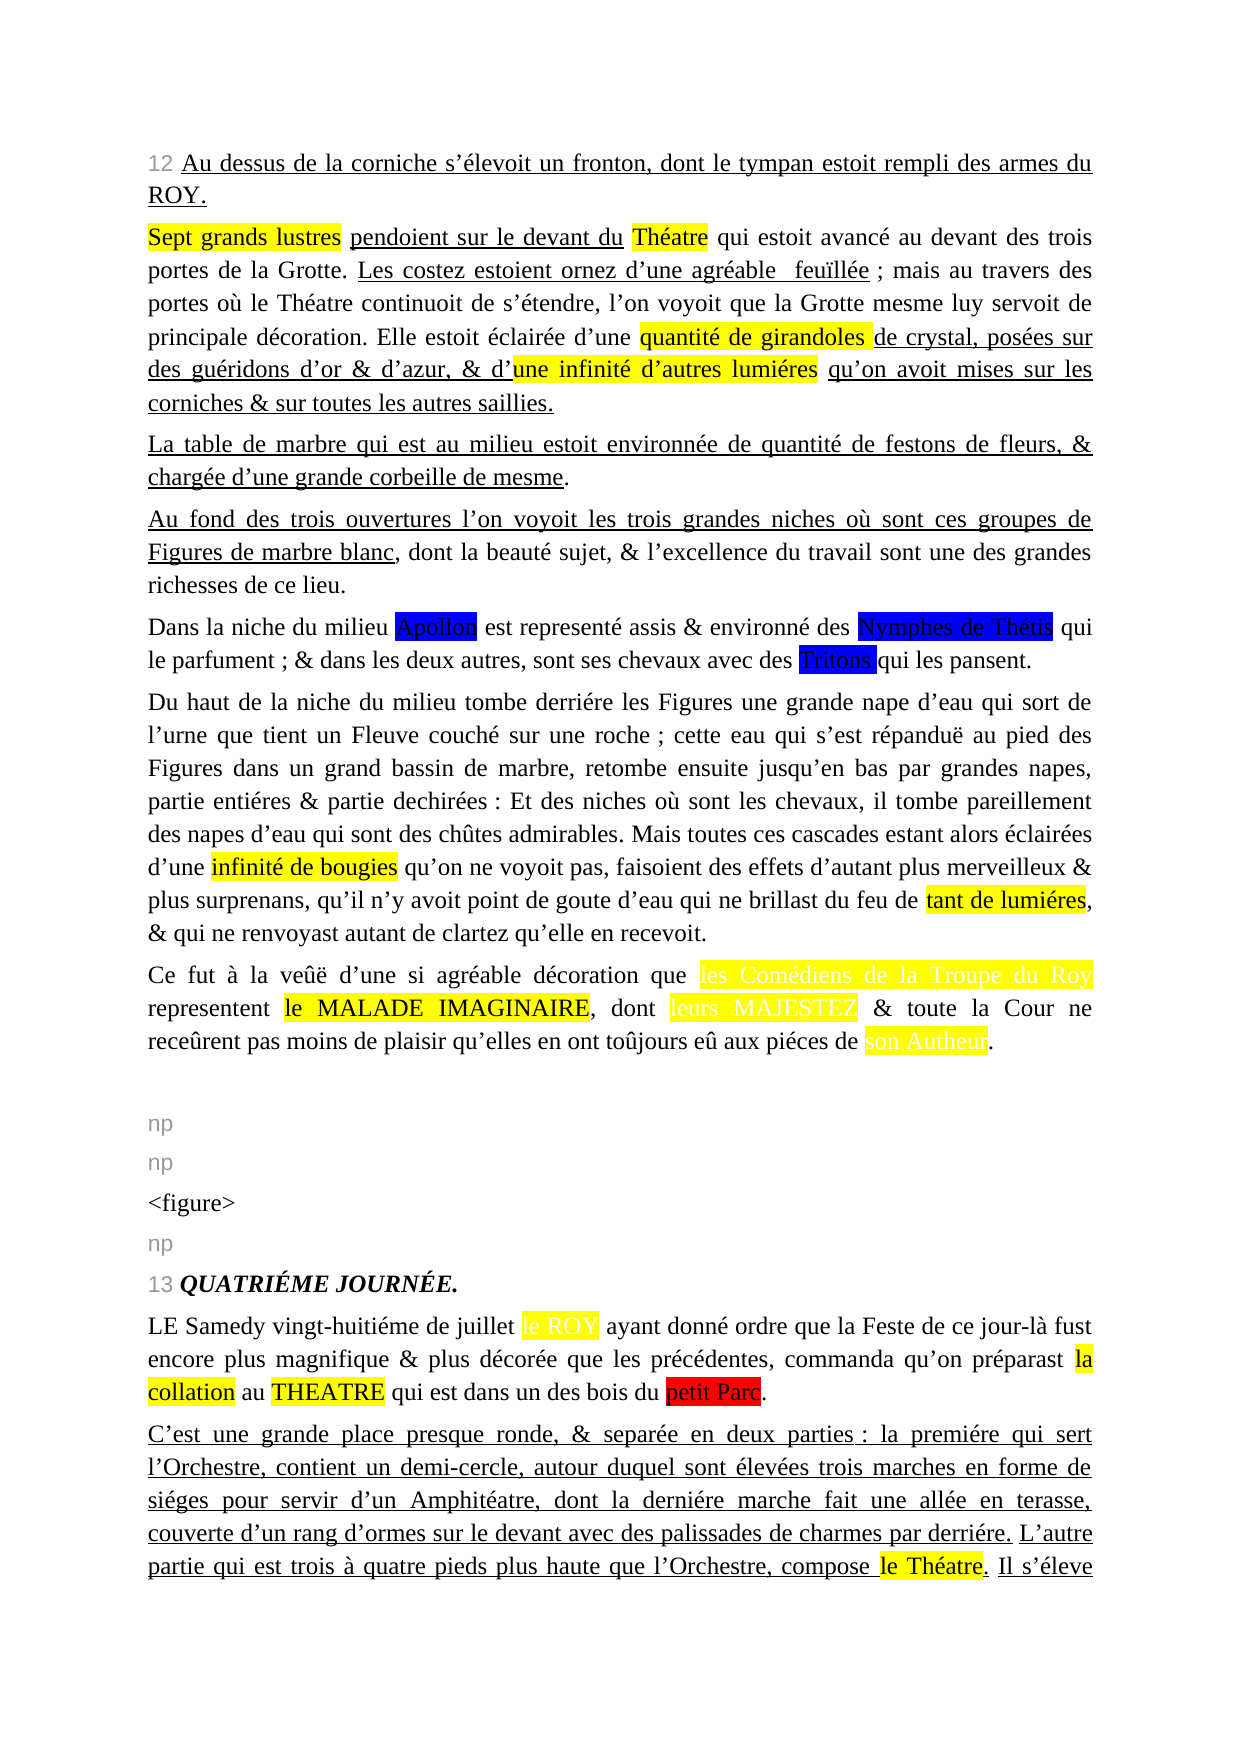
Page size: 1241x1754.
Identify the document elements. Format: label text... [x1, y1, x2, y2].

text Du haut de la niche du milieu tombe derriére les Figures une grande nape d’eau qui sort de l’urne que tient un Fleuve couché sur une roche ; cette eau qui s’est répanduë au pied des Figures dans un grand bassin de marbre, retombe ensuite jusqu’en bas par grandes napes, partie entiéres & partie dechirées : Et des niches où sont les chevaux, il tombe pareillement des napes d’eau qui sont des chûtes admirables. Mais toutes ces cascades estant alors éclairées d’une infinité de bougies qu’on ne voyoit pas, faisoient des effets d’autant plus merveilleux & plus surprenans, qu’il n’y avoit point de goute d’eau qui ne brillast du feu de tant de lumiéres, & qui ne renvoyast autant de clartez qu’elle en recevoit. [148, 687, 1093, 947]
text LE Samedy vingt-huitiéme de juillet le ROY ayant donné ordre que la Feste de ce jour-là fust encore plus magnifique & plus décorée que les précédentes, commanda qu’on préparast la collation au THEATRE qui est dans un des bois du petit Parc. [148, 1311, 1093, 1406]
text Sept grands lustres pendoient sur le devant du Théatre qui estoit avancé au devant des trois portes de la Grotte. Les costez estoient ornez d’une agréable feuïllée ; mais au travers des portes où le Théatre continuoit de s’étendre, l’on voyoit que la Grotte mesme luy servoit de principale décoration. Elle estoit éclairée d’une quantité de girandoles de crystal, posées sur des guéridons d’or & d’azur, & d’une infinité d’autres lumiéres qu’on avoit mises sur les corniches & sur toutes les autres saillies. [148, 222, 1093, 416]
text np [173, 1110, 1093, 1136]
text Ce fut à la veûë d’une si agréable décoration que les Comédiens de la Troupe du Roy representent le MALADE IMAGINAIRE, dont leurs MAJESTEZ & toute la Cour ne receûrent pas moins de plaisir qu’elles en ont toûjours eû aux piéces de son Autheur. [148, 960, 1093, 1055]
text C’est une grande place presque ronde, & separée en deux parties : la premiére qui sert l’Orchestre, contient un demi-cercle, autour duquel sont élevées trois marches en forme de siéges pour servir d’un Amphitéatre, dont la derniére marche fait une allée en terasse, couverte d’un rang d’ormes sur le devant avec des palissades de charmes par derriére. L’autre partie qui est trois à quatre pieds plus haute que l’Orchestre, compose le Théatre. Il s’éleve [148, 1419, 1093, 1580]
text Figures de marbre blanc, dont la beauté sujet, & l’excellence du travail sont une des grandes richesses de ce lieu. [148, 531, 1093, 599]
text La table de marbre qui est au milieu estoit environnée de quantité de festons de fleurs, & [148, 429, 1093, 454]
text chargée d’une grande corbeille de mesme. [148, 456, 1093, 491]
text 13 QUATRIÉME JOURNÉE. [148, 1269, 1093, 1298]
text <figure> [148, 1188, 1093, 1217]
text 12 Au dessus de la corniche s’élevoit un fronton, dont le tympan estoit rempli des armes du ROY. [148, 148, 1093, 209]
text Au fond des trois ouvertures l’on voyoit les trois grandes niches où sont ces groupes de [148, 504, 1093, 529]
text Dans la niche du milieu Apollon est representé assis & environné des Nymphes de Thétis qui le parfument ; & dans les deux autres, sont ses chevaux avec des Tritons qui les pansent. [148, 612, 1093, 674]
text np [173, 1149, 1093, 1175]
text np [173, 1230, 1093, 1256]
